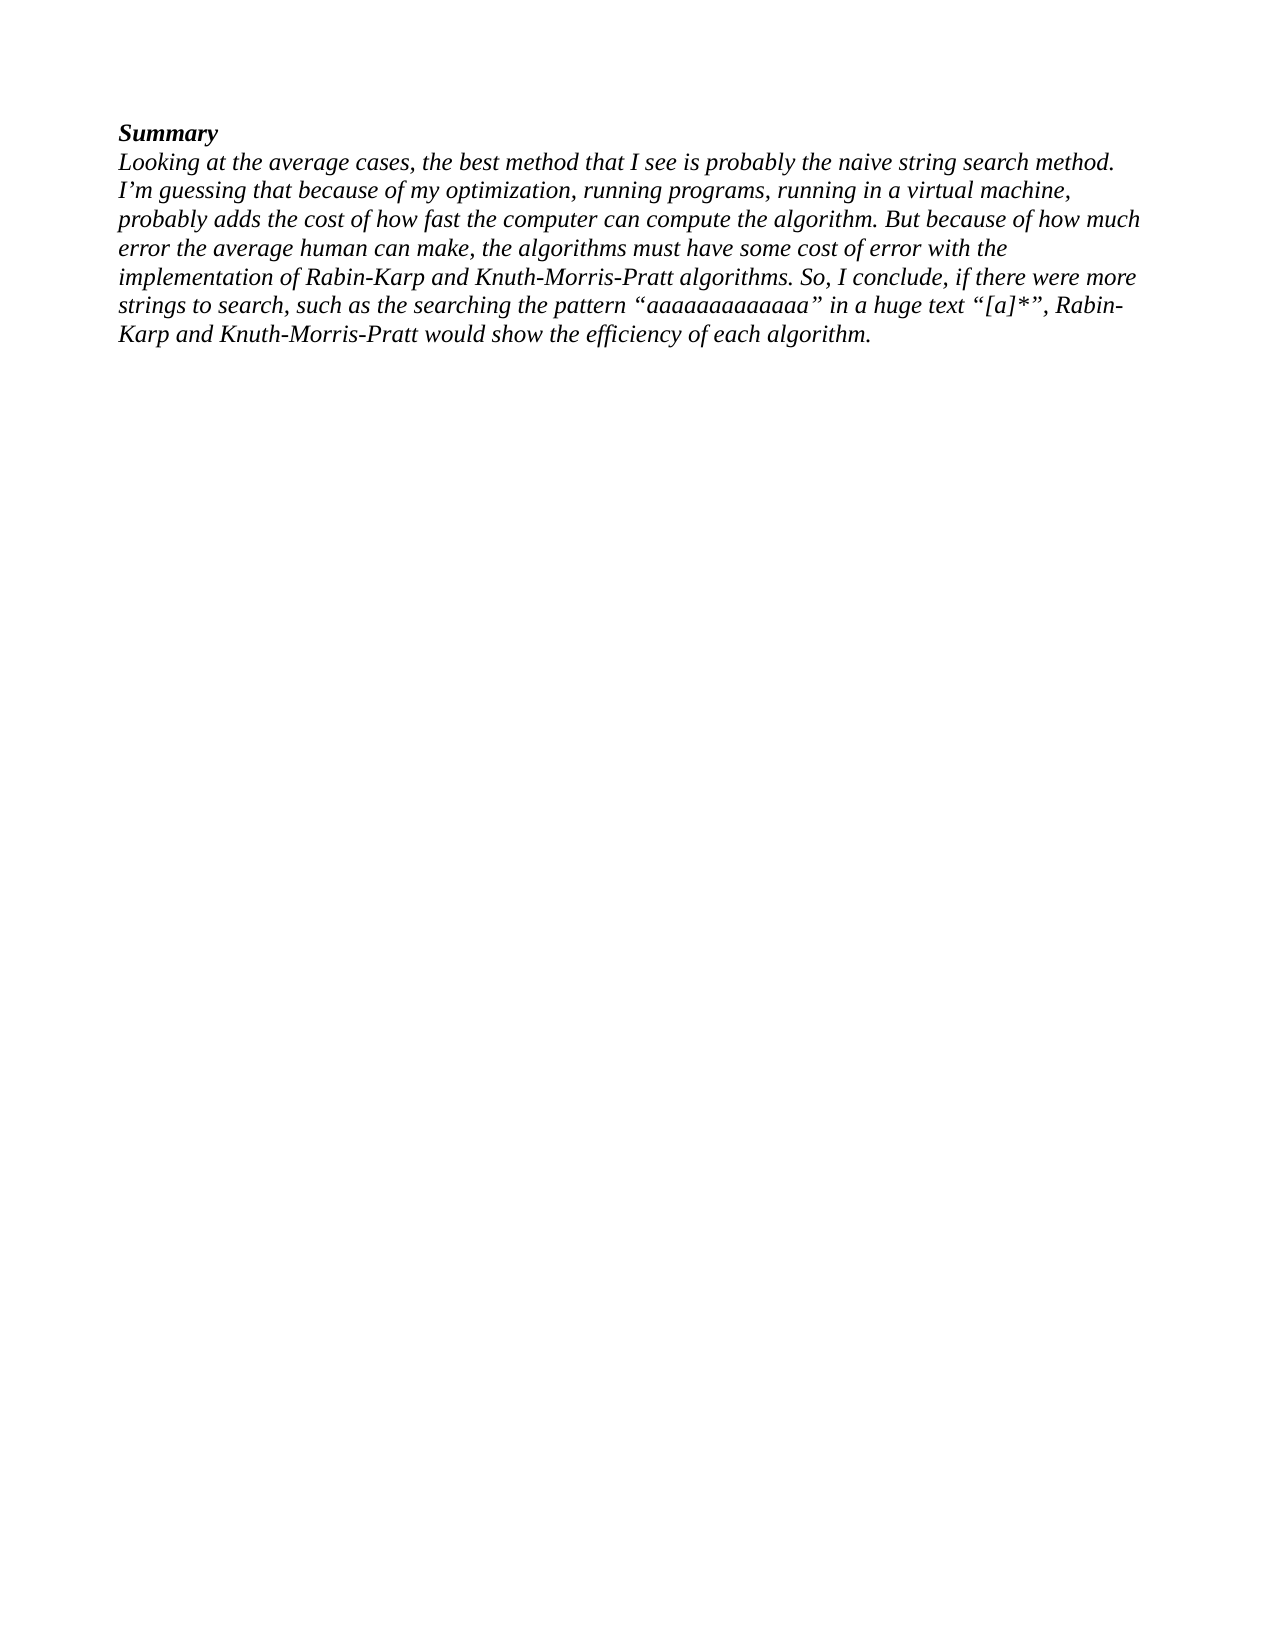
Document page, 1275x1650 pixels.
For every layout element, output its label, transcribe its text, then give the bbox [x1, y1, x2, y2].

text Summary [118, 118, 1157, 147]
text Looking at the average cases, the best method that I see is probably the naive string search method. I’m guessing that because of my optimization, running programs, running in a virtual machine, probably adds the cost of how fast the computer can compute the algorithm. But because of how much error the average human can make, the algorithms must have some cost of error with the implementation of Rabin-Karp and Knuth-Morris-Pratt algorithms. So, I conclude, if there were more strings to search, such as the searching the pattern “aaaaaaaaaaaaa” in a huge text “[a]*”, Rabin-Karp and Knuth-Morris-Pratt would show the efficiency of each algorithm. [118, 147, 1157, 348]
